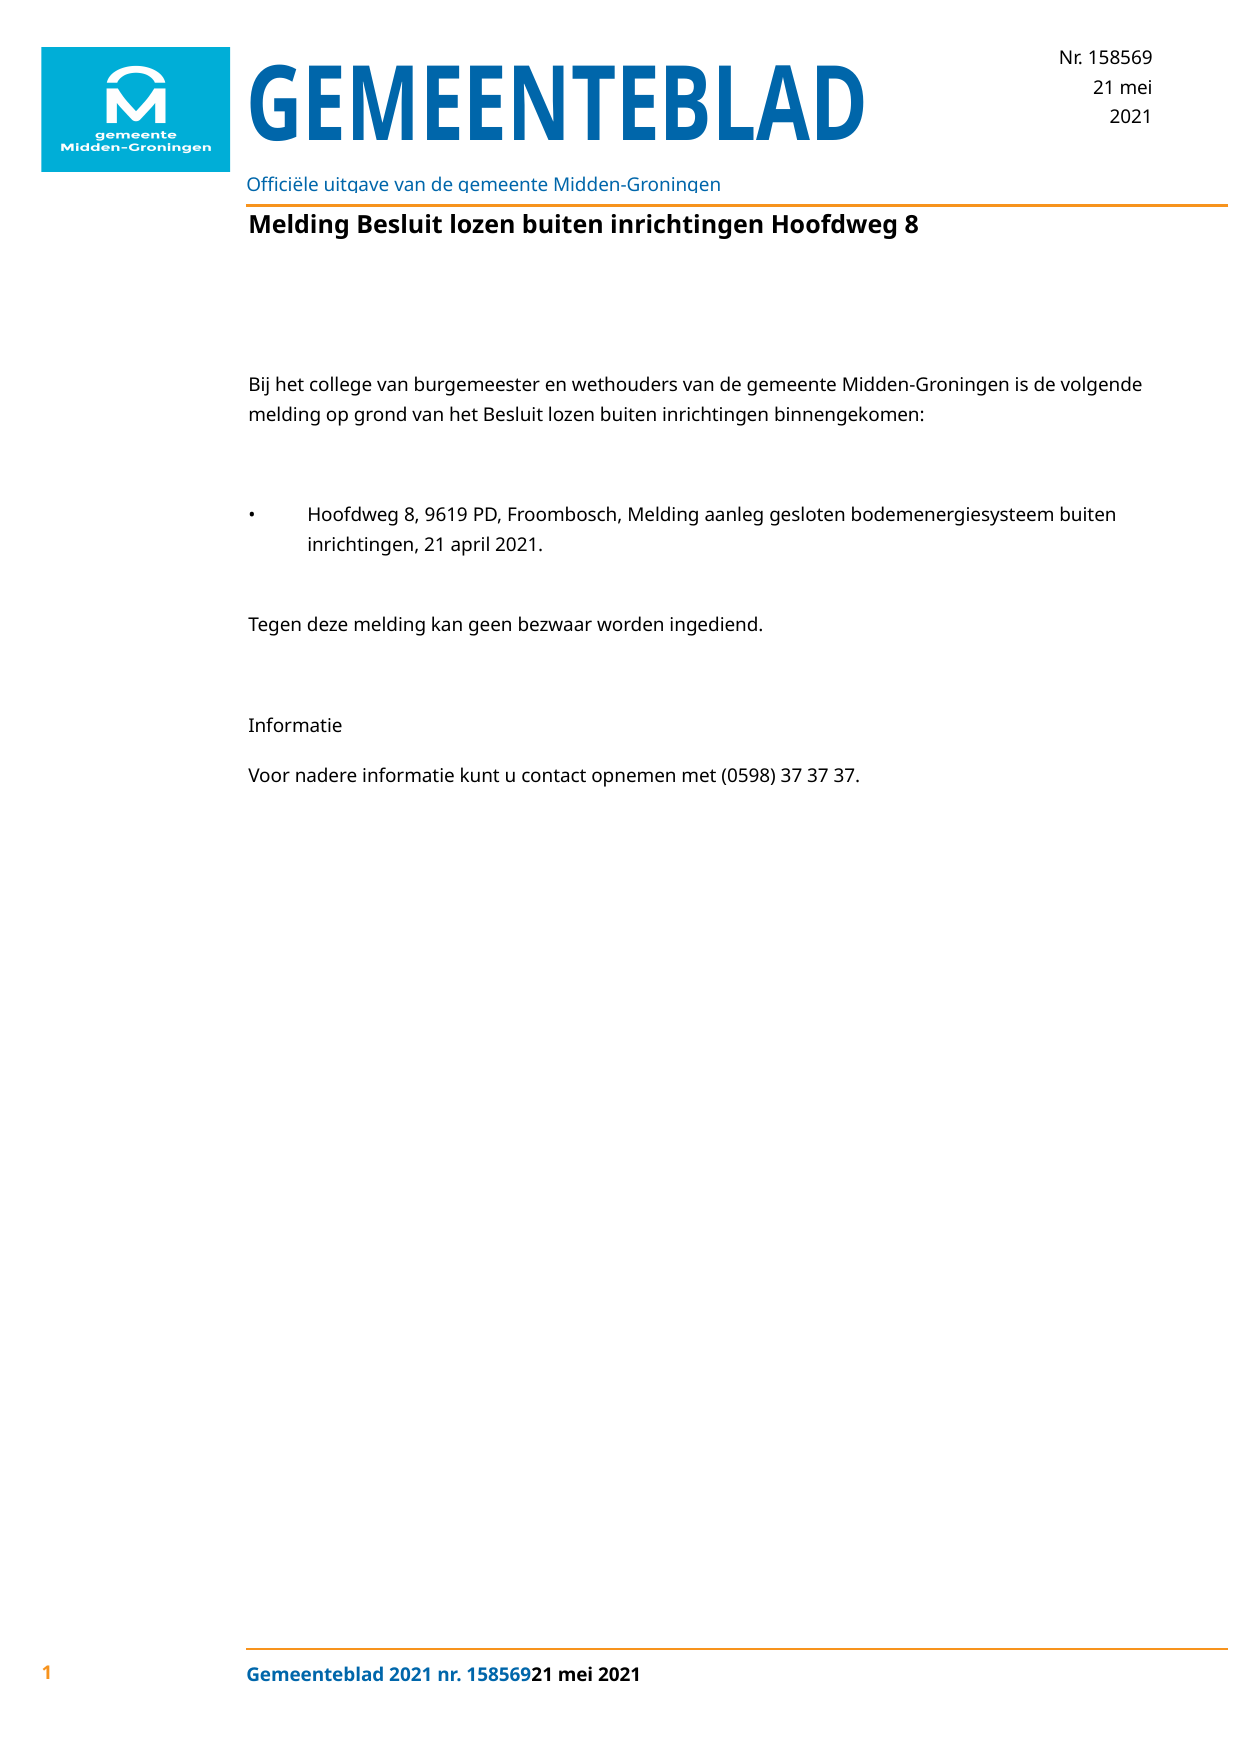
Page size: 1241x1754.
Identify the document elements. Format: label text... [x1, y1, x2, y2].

list Hoofdweg 8, 9619 PD, Froombosch, Melding aanleg gesloten bodemenergiesysteem buiten inrichtingen, 21 april 2021. [248, 502, 1152, 557]
text Melding Besluit lozen buiten inrichtingen Hoofdweg 8 [248, 207, 1152, 241]
text Tegen deze melding kan geen bezwaar worden ingediend. [248, 611, 1152, 637]
picture [107, 89, 165, 122]
picture [184, 146, 190, 153]
text Bij het college van burgemeester en wethouders van de gemeente Midden-Groningen is de volgende melding op grond van het Besluit lozen buiten inrichtingen binnengekomen: [248, 371, 1152, 426]
text Voor nadere informatie kunt u contact opnemen met (0598) 37 37 37. [248, 762, 1152, 788]
text Informatie [248, 712, 1152, 738]
picture [108, 66, 164, 82]
